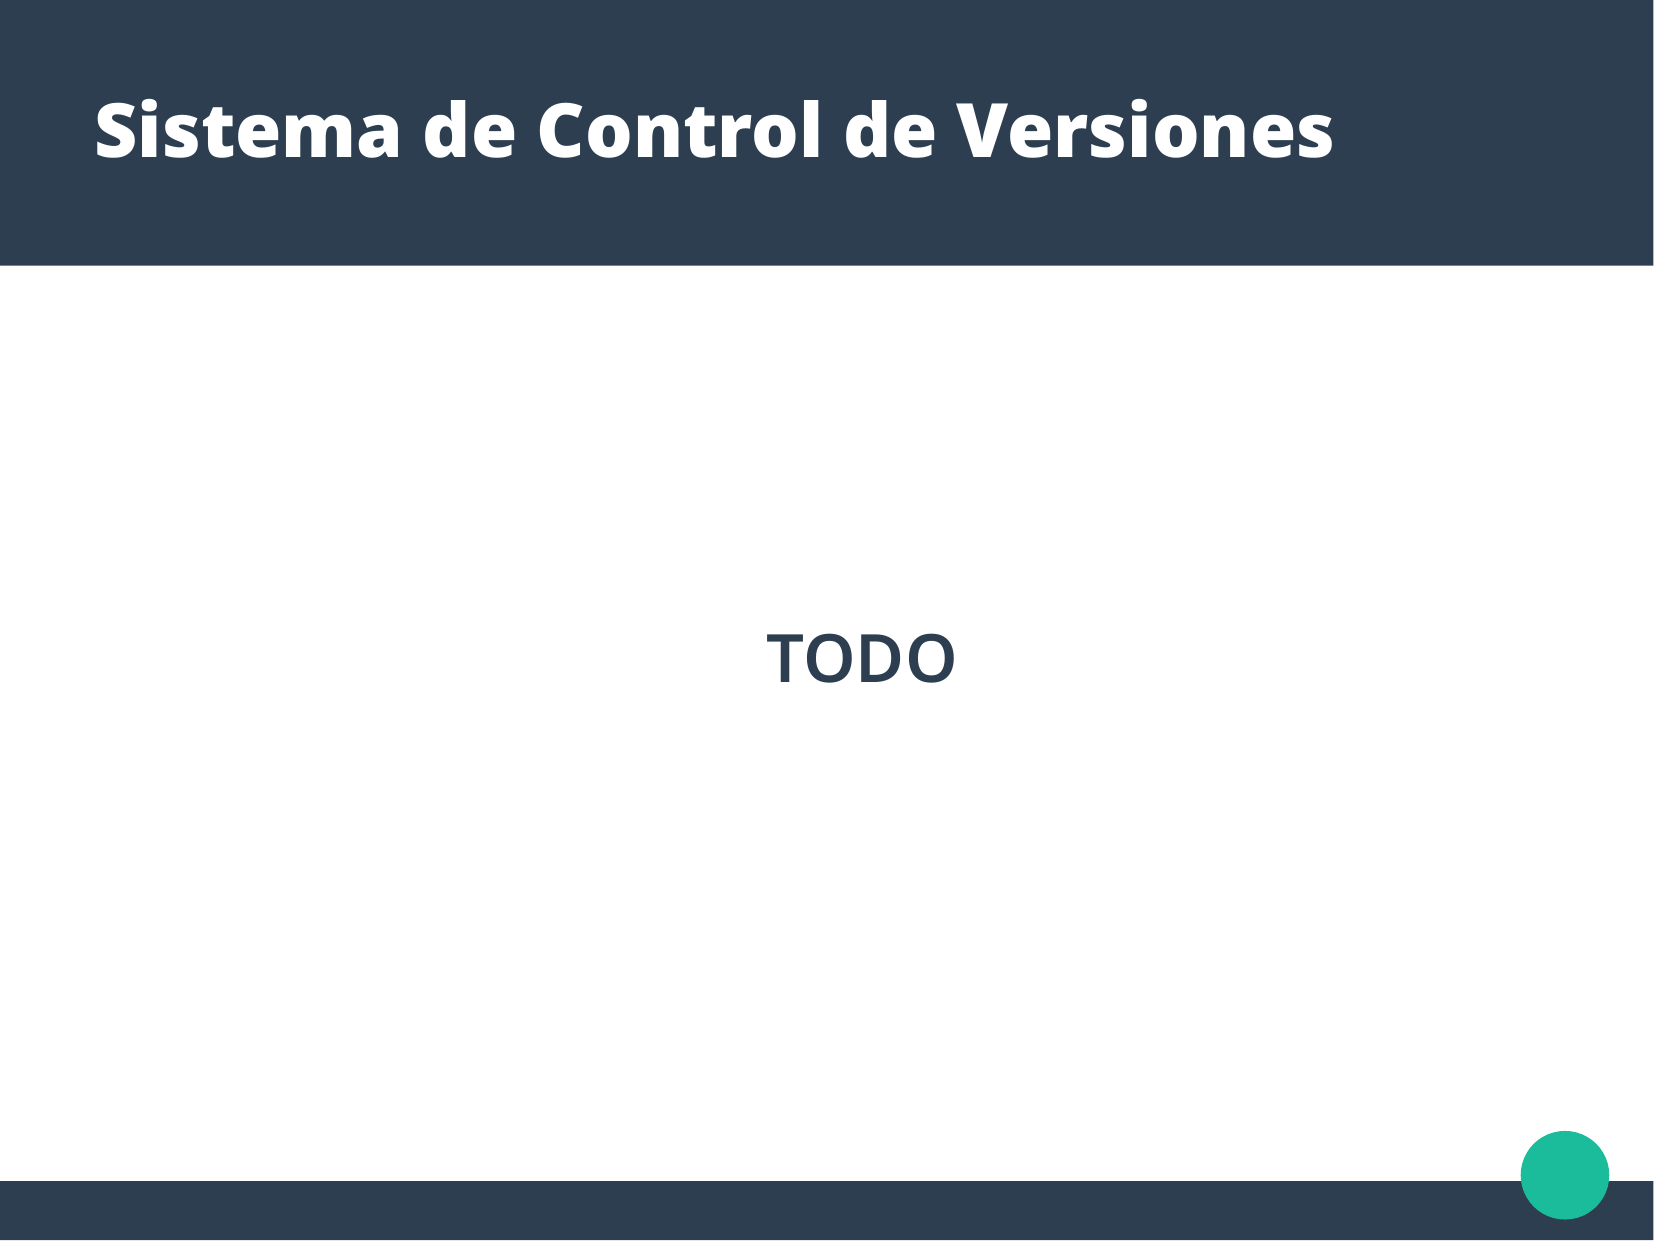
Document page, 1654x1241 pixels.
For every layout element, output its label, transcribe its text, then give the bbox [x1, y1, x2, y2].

list TODO [82, 290, 1571, 1010]
title Sistema de Control de Versiones [59, 49, 1595, 207]
